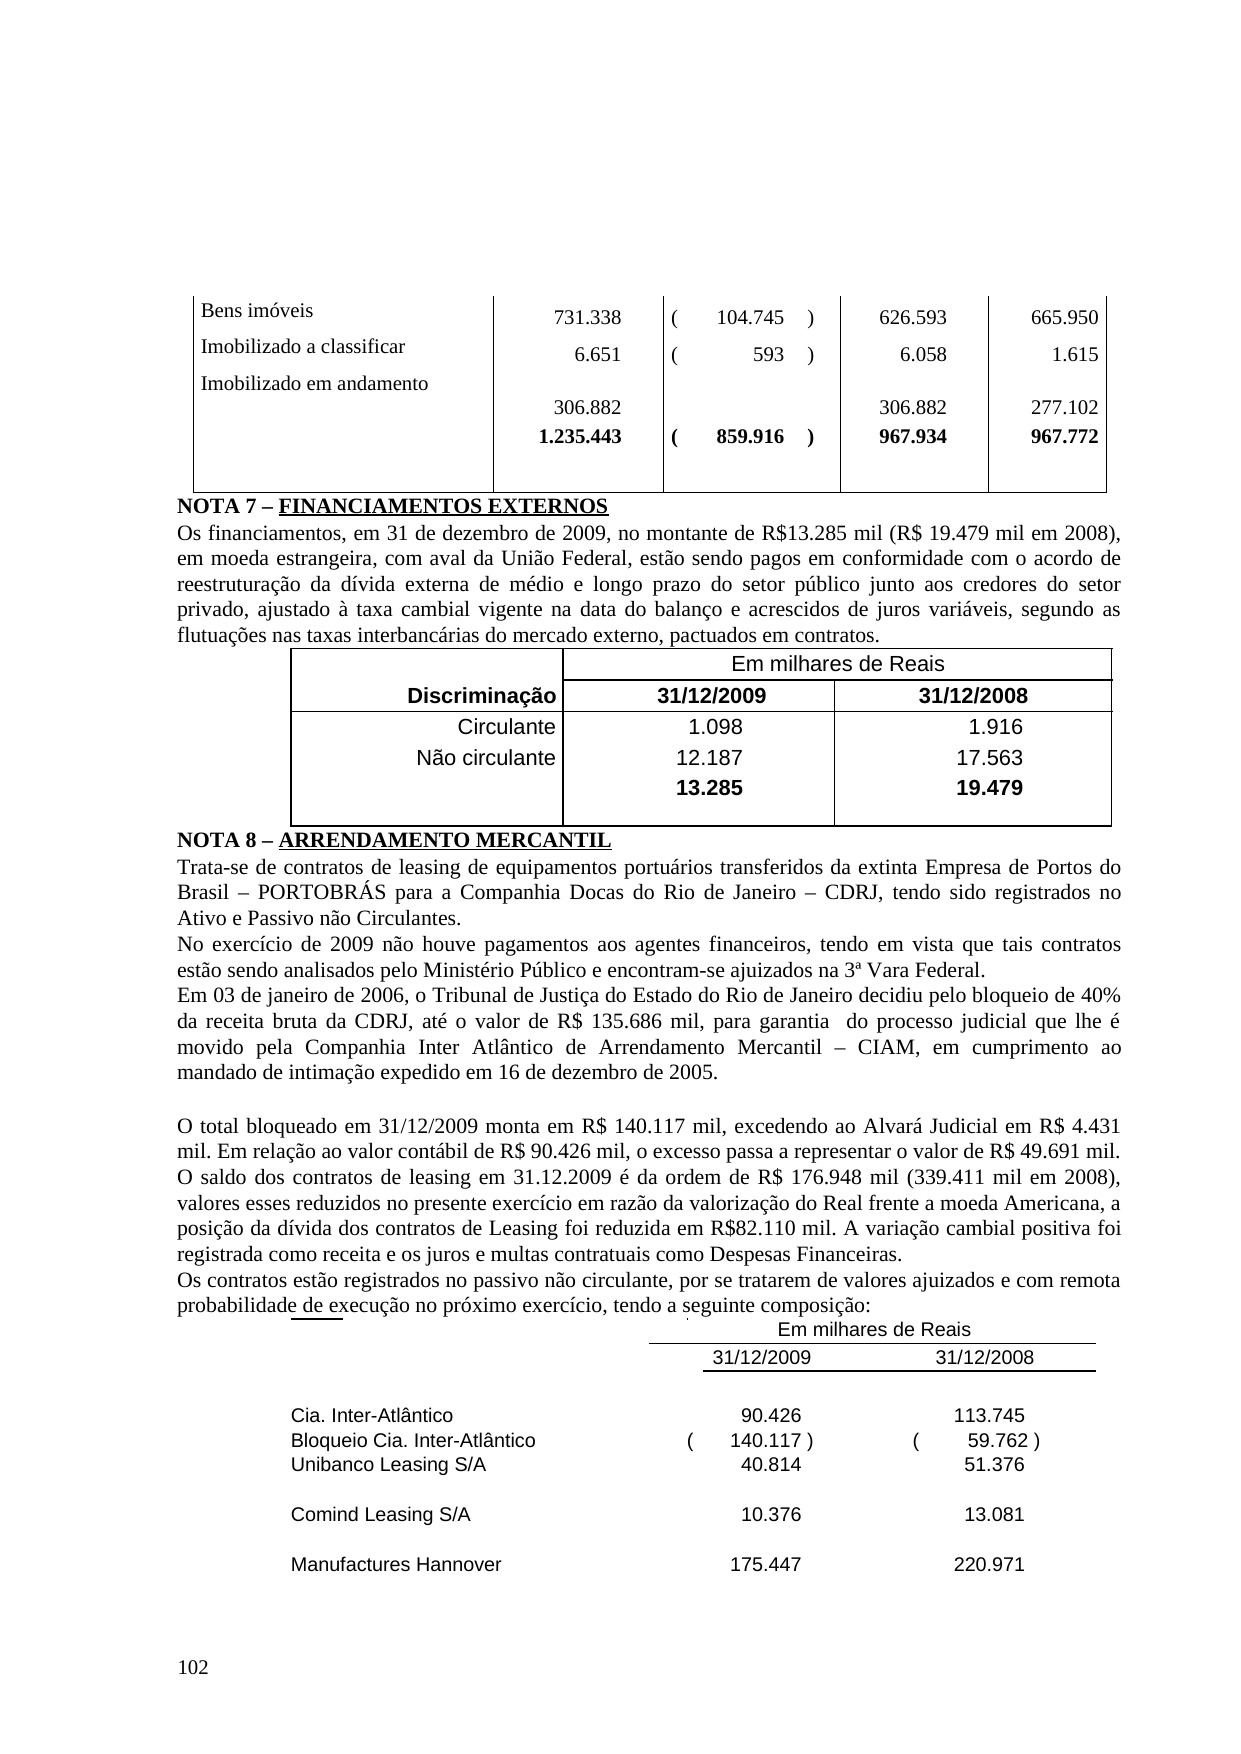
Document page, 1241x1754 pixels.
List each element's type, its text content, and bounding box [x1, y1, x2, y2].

table_header Discriminação [292, 649, 562, 711]
table_cell 306.882 [841, 369, 988, 421]
table_cell 31/12/2009 [564, 681, 834, 711]
table_cell 967.934 [841, 421, 988, 492]
table_cell 626.593 [841, 296, 988, 332]
table_cell 1.098 [564, 712, 834, 742]
table_cell 90.426 [712, 1379, 912, 1428]
table_cell 31/12/2009 [712, 1346, 912, 1370]
text No exercício de 2009 não houve pagamentos aos agentes financeiros, tendo em vista que tais contratos estão sendo analisados pelo Ministério Público e encontram-se ajuizados na 3ª Vara Federal. [177, 931, 1123, 982]
table_cell [687, 1379, 712, 1428]
table_cell 1.916 [835, 712, 1111, 742]
table_cell 277.102 [989, 369, 1106, 421]
table_header Em milhares de Reais [564, 649, 1111, 679]
table_cell 665.950 [989, 296, 1106, 332]
table_cell 175.447 [712, 1553, 912, 1603]
table_header [687, 1344, 712, 1379]
table_header [291, 1318, 687, 1379]
table_cell ( 593 ) [664, 332, 840, 368]
table_cell [687, 1503, 712, 1553]
text Em 03 de janeiro de 2006, o Tribunal de Justiça do Estado do Rio de Janeiro decidiu pelo bloqueio de 40% da receita bruta da CDRJ, até o valor de R$ 135.686 mil, para garantia do processo judicial que lhe é movido pela Companhia Inter Atlântico de Arrendamento Mercantil – CIAM, em cumprimento ao mandado de intimação expedido em 16 de dezembro de 2005. [177, 982, 1123, 1084]
table_cell 306.882 [494, 369, 663, 421]
table_cell 6.058 [841, 332, 988, 368]
table_cell Imobilizado em andamento [194, 369, 493, 421]
table_cell 1.235.443 [494, 421, 663, 492]
table_cell Bloqueio Cia. Inter-Atlântico [291, 1429, 687, 1453]
table_cell ( 859.916 ) [664, 421, 840, 492]
table_cell 19.479 [835, 773, 1111, 825]
table_cell [292, 773, 562, 825]
table_cell Circulante [292, 712, 562, 742]
table_cell 1.615 [989, 332, 1106, 368]
table_cell 731.338 [494, 296, 663, 332]
table_cell [194, 421, 493, 492]
table_cell ( 59.762 ) [912, 1429, 1096, 1453]
table_cell 12.187 [564, 742, 834, 772]
table_cell [712, 1372, 912, 1379]
table_cell Comind Leasing S/A [291, 1503, 687, 1553]
table_cell 6.651 [494, 332, 663, 368]
table_cell 40.814 [712, 1453, 912, 1503]
subtitle NOTA 8 – ARRENDAMENTO MERCANTIL [177, 827, 1123, 852]
table_cell 31/12/2008 [835, 681, 1111, 711]
table_cell 220.971 [912, 1553, 1096, 1603]
table_cell 113.745 [912, 1379, 1096, 1428]
table_cell [687, 1453, 712, 1503]
table_cell [664, 369, 840, 421]
table_cell 13.285 [564, 773, 834, 825]
table_cell [687, 1553, 712, 1603]
table_header Em milhares de Reais [712, 1318, 1096, 1343]
text Trata-se de contratos de leasing de equipamentos portuários transferidos da extinta Empresa de Portos do Brasil – PORTOBRÁS para a Companhia Docas do Rio de Janeiro – CDRJ, tendo sido registrados no Ativo e Passivo não Circulantes. [177, 854, 1123, 930]
table_cell Não circulante [292, 742, 562, 772]
table_cell Cia. Inter-Atlântico [291, 1379, 687, 1428]
table_cell Bens imóveis [194, 296, 493, 332]
table_cell [912, 1372, 1096, 1379]
table_cell Imobilizado a classificar [194, 332, 493, 368]
table_cell Unibanco Leasing S/A [291, 1453, 687, 1503]
table_cell 140.117 ) [712, 1429, 912, 1453]
table_cell 17.563 [835, 742, 1111, 772]
table_cell Manufactures Hannover [291, 1553, 687, 1603]
table_cell 967.772 [989, 421, 1106, 492]
table_cell 13.081 [912, 1503, 1096, 1553]
text Os contratos estão registrados no passivo não circulante, por se tratarem de valores ajuizados e com remota probabilidade de execução no próximo exercício, tendo a seguinte composição: [177, 1267, 1123, 1317]
table_cell 10.376 [712, 1503, 912, 1553]
subtitle NOTA 7 – FINANCIAMENTOS EXTERNOS [177, 493, 1123, 518]
table_header [687, 1318, 712, 1343]
table_cell 51.376 [912, 1453, 1096, 1503]
table_cell 31/12/2008 [912, 1346, 1096, 1370]
text Os financiamentos, em 31 de dezembro de 2009, no montante de R$13.285 mil (R$ 19.479 mil em 2008), em moeda estrangeira, com aval da União Federal, estão sendo pagos em conformidade com o acordo de reestruturação da dívida externa de médio e longo prazo do setor público junto aos credores do setor privado, ajustado à taxa cambial vigente na data do balanço e acrescidos de juros variáveis, segundo as flutuações nas taxas interbancárias do mercado externo, pactuados em contratos. [177, 519, 1123, 647]
text O total bloqueado em 31/12/2009 monta em R$ 140.117 mil, excedendo ao Alvará Judicial em R$ 4.431 mil. Em relação ao valor contábil de R$ 90.426 mil, o excesso passa a representar o valor de R$ 49.691 mil. O saldo dos contratos de leasing em 31.12.2009 é da ordem de R$ 176.948 mil (339.411 mil em 2008), valores esses reduzidos no presente exercício em razão da valorização do Real frente a moeda Americana, a posição da dívida dos contratos de Leasing foi reduzida em R$82.110 mil. A variação cambial positiva foi registrada como receita e os juros e multas contratuais como Despesas Financeiras. [177, 1113, 1123, 1266]
table_cell ( [687, 1429, 712, 1453]
table_cell ( 104.745 ) [664, 296, 840, 332]
